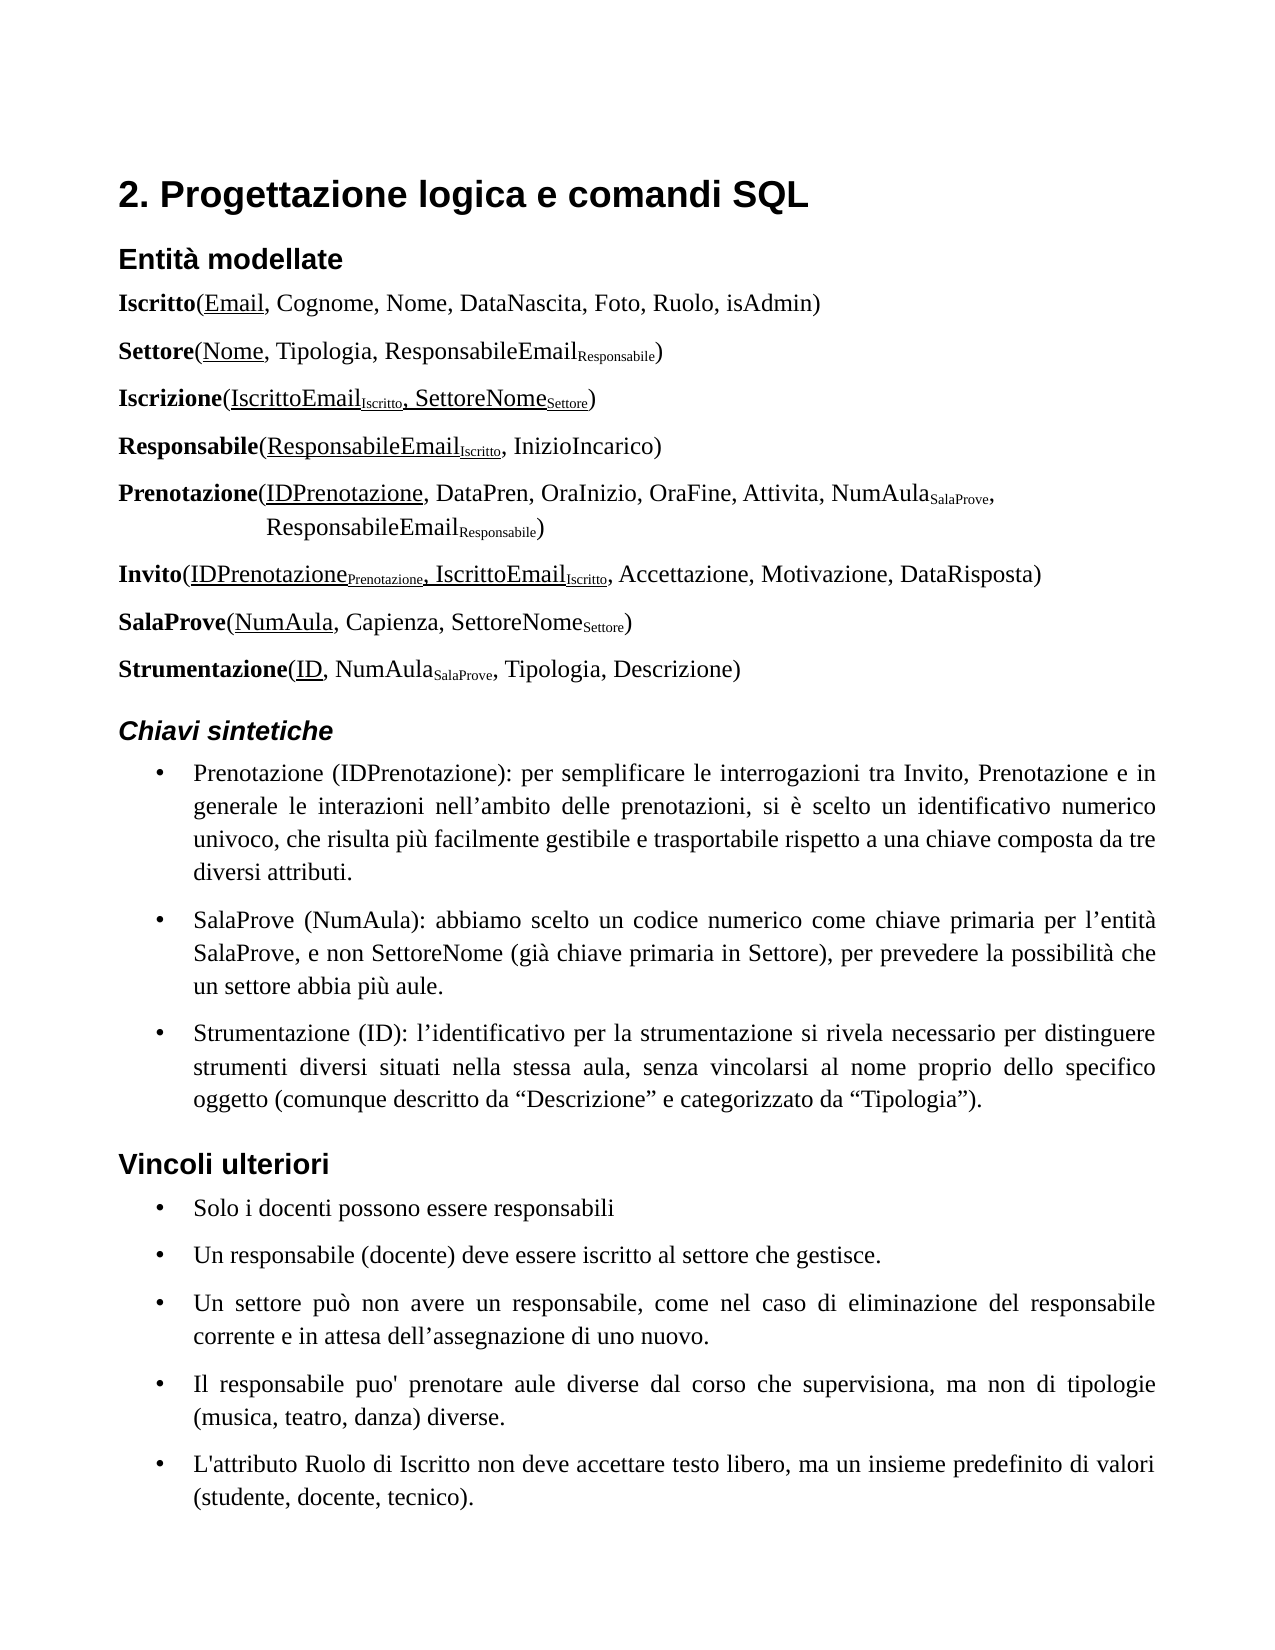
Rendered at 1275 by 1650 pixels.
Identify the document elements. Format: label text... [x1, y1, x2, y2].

subtitle Chiavi sintetiche [118, 714, 1157, 746]
subtitle 2. Progettazione logica e comandi SQL [118, 172, 1157, 215]
text Responsabile(ResponsabileEmailIscritto, InizioIncarico) [118, 431, 1157, 460]
subtitle Vincoli ulteriori [118, 1147, 1157, 1180]
list Il responsabile puo' prenotare aule diverse dal corso che supervisiona, ma non di tipologie (musica, teatro, danza) diverse. [156, 1369, 1157, 1430]
list Solo i docenti possono essere responsabili [156, 1193, 1157, 1222]
list Prenotazione (IDPrenotazione): per semplificare le interrogazioni tra Invito, Prenotazione e in generale le interazioni nell’ambito delle prenotazioni, si è scelto un identificativo numerico univoco, che risulta più facilmente gestibile e trasportabile rispetto a una chiave composta da tre diversi attributi. [156, 758, 1157, 886]
text Strumentazione(ID, NumAulaSalaProve, Tipologia, Descrizione) [118, 654, 1157, 683]
subtitle Entità modellate [118, 242, 1157, 276]
list Strumentazione (ID): l’identificativo per la strumentazione si rivela necessario per distinguere strumenti diversi situati nella stessa aula, senza vincolarsi al nome proprio dello specifico oggetto (comunque descritto da “Descrizione” e categorizzato da “Tipologia”). [156, 1018, 1157, 1113]
list Un settore può non avere un responsabile, come nel caso di eliminazione del responsabile corrente e in attesa dell’assegnazione di uno nuovo. [156, 1288, 1157, 1350]
text Iscrizione(IscrittoEmailIscritto, SettoreNomeSettore) [118, 383, 1157, 412]
text Invito(IDPrenotazionePrenotazione, IscrittoEmailIscritto, Accettazione, Motivazione, DataRisposta) [118, 559, 1157, 588]
list Un responsabile (docente) deve essere iscritto al settore che gestisce. [156, 1240, 1157, 1269]
text Settore(Nome, Tipologia, ResponsabileEmailResponsabile) [118, 336, 1157, 364]
text Prenotazione(IDPrenotazione, DataPren, OraInizio, OraFine, Attivita, NumAulaSalaProve, ResponsabileEmailResponsabile) [118, 478, 1157, 540]
list SalaProve (NumAula): abbiamo scelto un codice numerico come chiave primaria per l’entità SalaProve, e non SettoreNome (già chiave primaria in Settore), per prevedere la possibilità che un settore abbia più aule. [156, 905, 1157, 1000]
list L'attributo Ruolo di Iscritto non deve accettare testo libero, ma un insieme predefinito di valori (studente, docente, tecnico). [156, 1449, 1157, 1511]
text SalaProve(NumAula, Capienza, SettoreNomeSettore) [118, 607, 1157, 636]
text Iscritto(Email, Cognome, Nome, DataNascita, Foto, Ruolo, isAdmin) [118, 288, 1157, 317]
